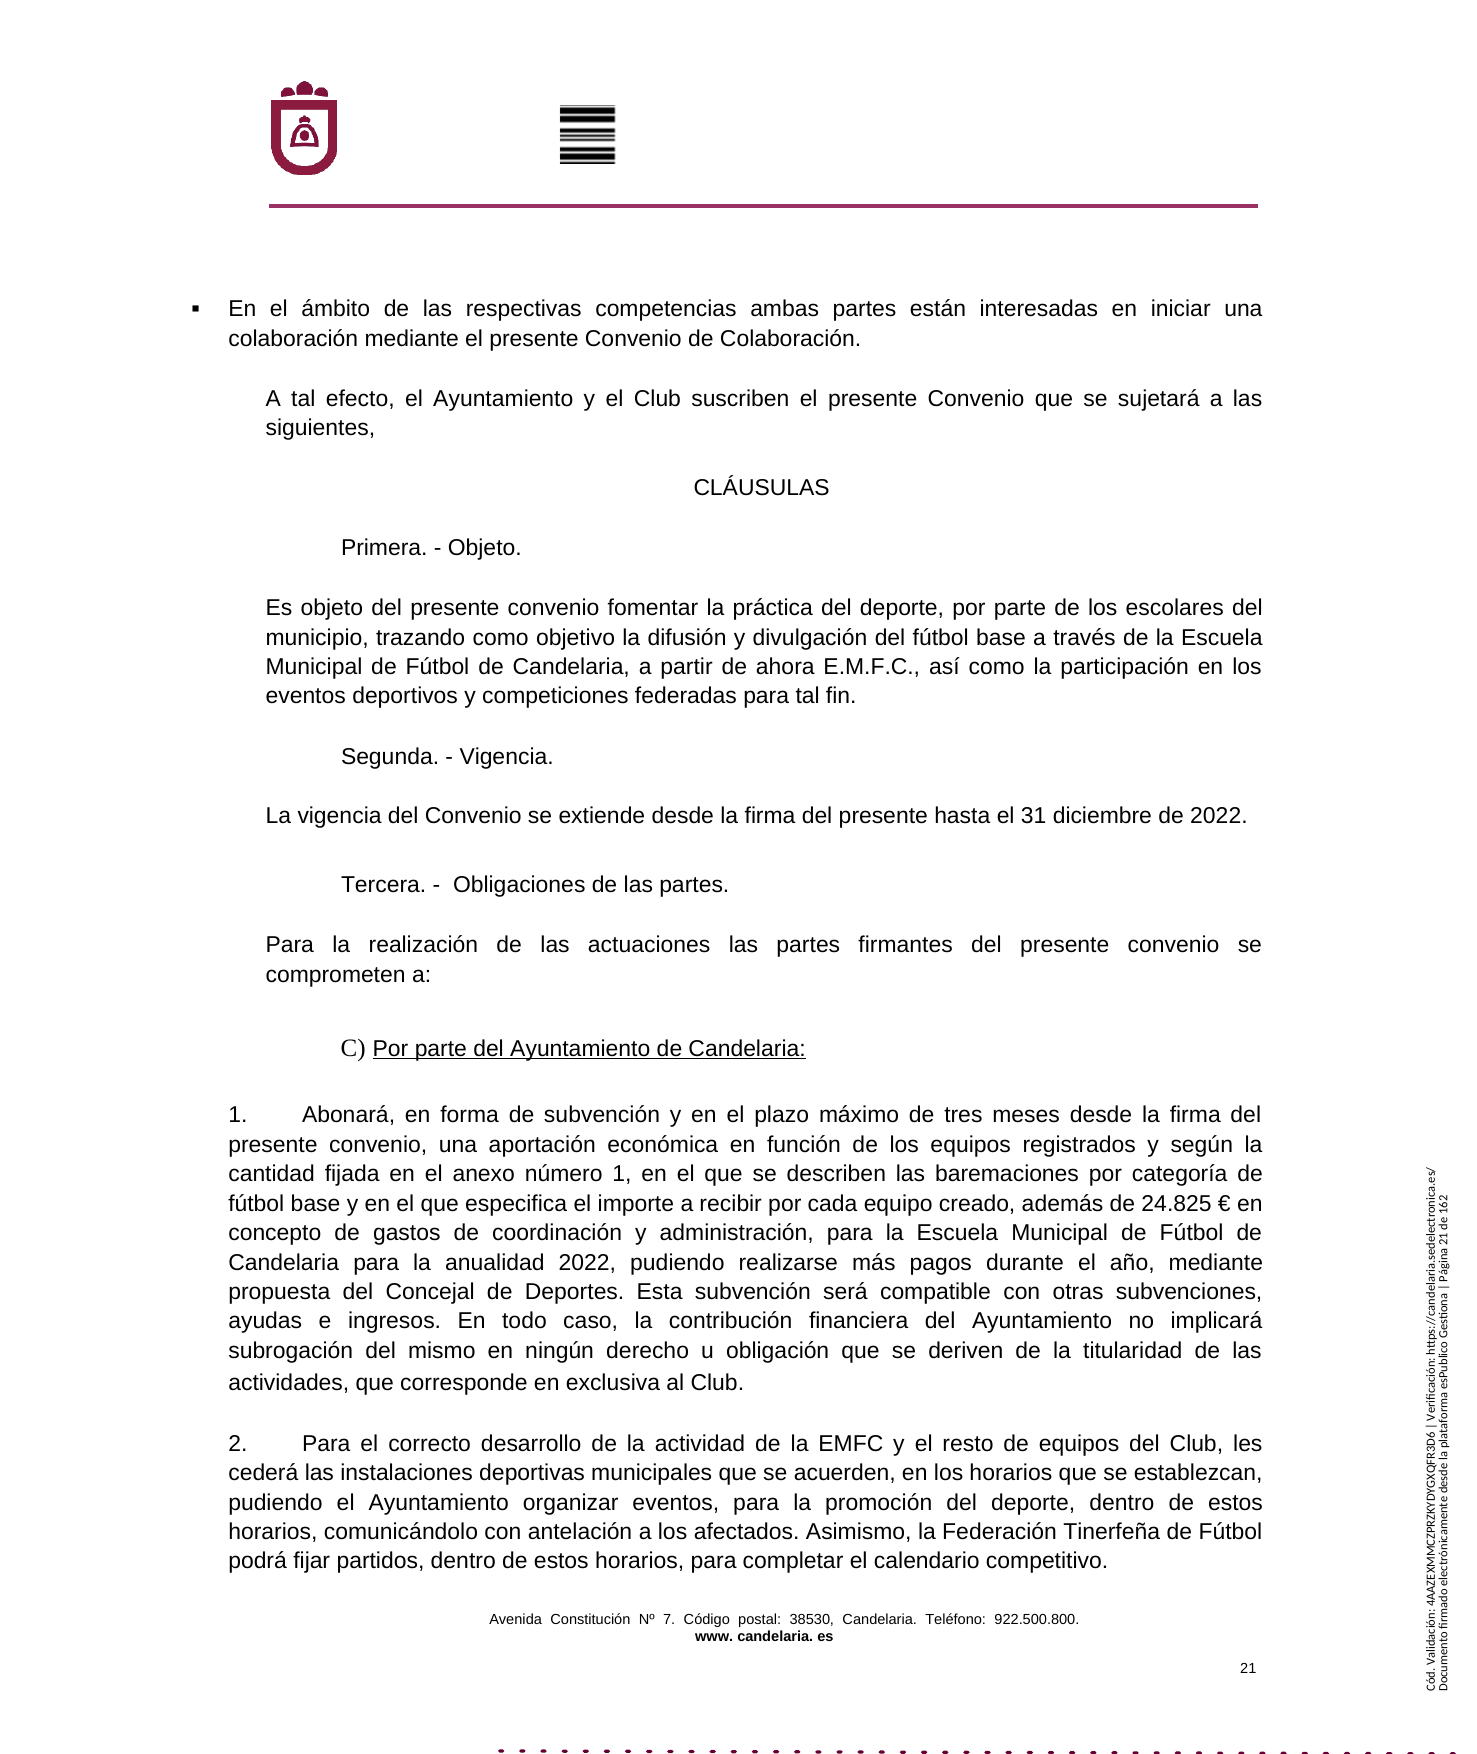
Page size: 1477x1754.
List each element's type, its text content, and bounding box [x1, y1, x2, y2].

text Tercera. - Obligaciones de las partes. [341, 871, 1263, 898]
text Primera. - Objeto. [341, 534, 1263, 560]
text Segunda. - Vigencia. [341, 743, 1263, 769]
text Es objeto del presente convenio fomentar la práctica del deporte, por parte de los escolares del municipio, trazando como objetivo la difusión y divulgación del fútbol base a través de la Escuela Municipal de Fútbol de Candelaria, a partir de ahora E.M.F.C., así como la participación en los eventos deportivos y competiciones federadas para tal fin. [265, 594, 1263, 709]
text Para la realización de las actuaciones las partes firmantes del presente convenio se comprometen a: [265, 931, 1263, 987]
list Abonará, en forma de subvención y en el plazo máximo de tres meses desde la firma del presente convenio, una aportación económica en función de los equipos registrados y según la cantidad fijada en el anexo número 1, en el que se describen las baremaciones por categoría de fútbol base y en el que especifica el importe a recibir por cada equipo creado, además de 24.825 € en concepto de gastos de coordinación y administración, para la Escuela Municipal de Fútbol de Candelaria para la anualidad 2022, pudiendo realizarse más pagos durante el año, mediante propuesta del Concejal de Deportes. Esta subvención será compatible con otras subvenciones, ayudas e ingresos. En todo caso, la contribución financiera del Ayuntamiento no implicará subrogación del mismo en ningún derecho u obligación que se deriven de la titularidad de las actividades, que corresponde en exclusiva al Club. [228, 1101, 1263, 1395]
text C) Por parte del Ayuntamiento de Candelaria: [340, 1033, 1274, 1062]
text CLÁUSULAS [256, 474, 1273, 501]
text La vigencia del Convenio se extiende desde la firma del presente hasta el 31 diciembre de 2022. [265, 802, 1263, 829]
list Para el correcto desarrollo de la actividad de la EMFC y el resto de equipos del Club, les cederá las instalaciones deportivas municipales que se acuerden, en los horarios que se establezcan, pudiendo el Ayuntamiento organizar eventos, para la promoción del deporte, dentro de estos horarios, comunicándolo con antelación a los afectados. Asimismo, la Federación Tinerfeña de Fútbol podrá fijar partidos, dentro de estos horarios, para completar el calendario competitivo. [228, 1429, 1263, 1574]
text A tal efecto, el Ayuntamiento y el Club suscriben el presente Convenio que se sujetará a las siguientes, [265, 385, 1263, 441]
list En el ámbito de las respectivas competencias ambas partes están interesadas en iniciar una colaboración mediante el presente Convenio de Colaboración. [191, 295, 1263, 351]
